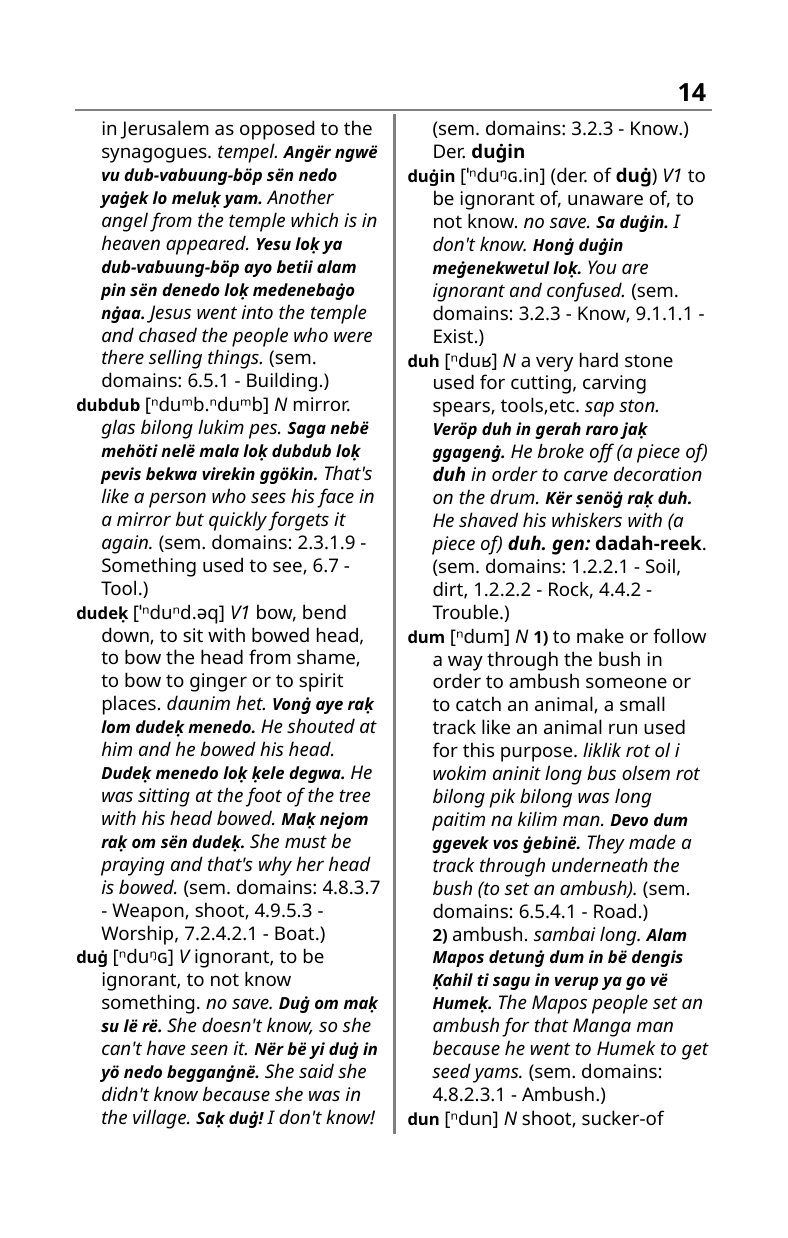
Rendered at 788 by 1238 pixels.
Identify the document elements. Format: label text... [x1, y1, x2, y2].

text duh [ⁿduʁ] N a very hard stone used for cutting, carving spears, tools,etc. sap ston. Veröp duh in gerah raro jaḳ ggagenġ. He broke off (a piece of) duh in order to carve decoration on the drum. Kër senöġ raḳ duh. He shaved his whiskers with (a piece of) duh. gen: dadah-reek. (sem. domains: 1.2.2.1 - Soil, dirt, 1.2.2.2 - Rock, 4.4.2 - Trouble.) [407, 346, 711, 622]
text in Jerusalem as opposed to the synagogues. tempel. Angër ngwë vu dub-vabuung-böp sën nedo yaġek lo meluḳ yam. Another angel from the temple which is in heaven appeared. Yesu loḳ ya dub-vabuung-böp ayo betii alam pin sën denedo loḳ medenebaġo nġaa. Jesus went into the temple and chased the people who were there selling things. (sem. domains: 6.5.1 - Building.) [76, 115, 380, 390]
text dudeḳ [ˈⁿduⁿd.əq] V1 bow, bend down, to sit with bowed head, to bow the head from shame, to bow to ginger or to spirit places. daunim het. Vonġ aye raḳ lom dudeḳ menedo. He shouted at him and he bowed his head. Dudeḳ menedo loḳ ḳele degwa. He was sitting at the foot of the tree with his head bowed. Maḳ nejom raḳ om sën dudeḳ. She must be praying and that's why her head is bowed. (sem. domains: 4.8.3.7 - Weapon, shoot, 4.9.5.3 - Worship, 7.2.4.2.1 - Boat.) [76, 598, 380, 942]
text (sem. domains: 3.2.3 - Know.) Der. duġin [407, 115, 711, 161]
text dubdub [ⁿduᵐb.ⁿduᵐb] N mirror. glas bilong lukim pes. Saga nebë mehöti nelë mala loḳ dubdub loḳ pevis bekwa virekin ggökin. That's like a person who sees his face in a mirror but quickly forgets it again. (sem. domains: 2.3.1.9 - Something used to see, 6.7 - Tool.) [76, 390, 380, 598]
text duġ [ⁿduᵑɢ] V ignorant, to be ignorant, to not know something. no save. Duġ om maḳ su lë rë. She doesn't know, so she can't have seen it. Nër bë yi duġ in yö nedo begganġnë. She said she didn't know because she was in the village. Saḳ duġ! I don't know! [76, 942, 380, 1129]
text dum [ⁿdum] N 1) to make or follow a way through the bush in order to ambush someone or to catch an animal, a small track like an animal run used for this purpose. liklik rot ol i wokim aninit long bus olsem rot bilong pik bilong was long paitim na kilim man. Devo dum ggevek vos ġebinë. They made a track through underneath the bush (to set an ambush). (sem. domains: 6.5.4.1 - Road.) 2) ambush. sambai long. Alam Mapos detunġ dum in bë dengis Ḳahil ti sagu in verup ya go vë Humeḳ. The Mapos people set an ambush for that Manga man because he went to Humek to get seed yams. (sem. domains: 4.8.2.3.1 - Ambush.) [407, 622, 711, 1104]
text duġin [ˈⁿduᵑɢ.in] (der. of duġ) V1 to be ignorant of, unaware of, to not know. no save. Sa duġin. I don't know. Honġ duġin meġenekwetul loḳ. You are ignorant and confused. (sem. domains: 3.2.3 - Know, 9.1.1.1 - Exist.) [407, 161, 711, 346]
text dun [ⁿdun] N shoot, sucker-of [407, 1104, 711, 1130]
